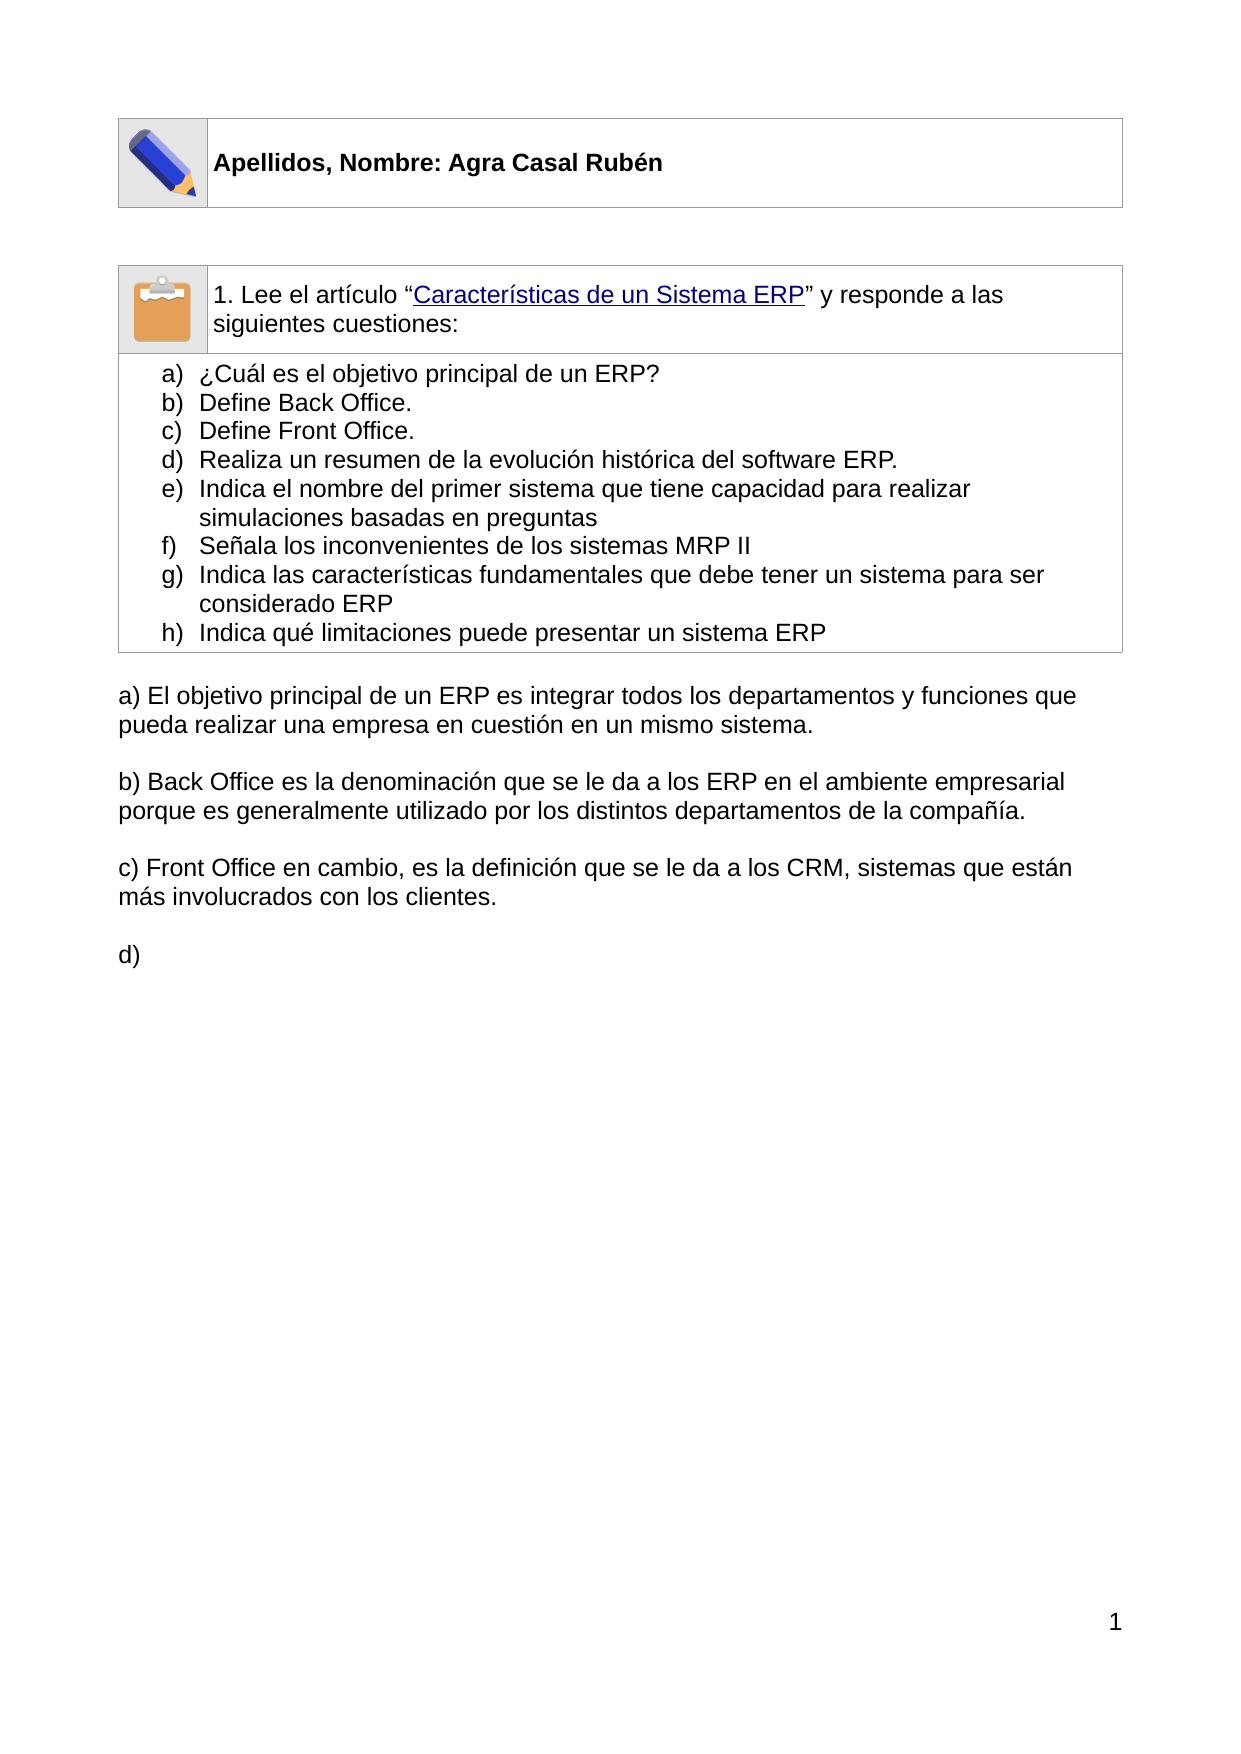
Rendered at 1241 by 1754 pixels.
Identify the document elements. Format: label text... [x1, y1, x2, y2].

text a) El objetivo principal de un ERP es integrar todos los departamentos y funciones que pueda realizar una empresa en cuestión en un mismo sistema. [118, 681, 1122, 738]
table_header Apellidos, Nombre: Agra Casal Rubén [208, 119, 1122, 207]
text b) Back Office es la denominación que se le da a los ERP en el ambiente empresarial porque es generalmente utilizado por los distintos departamentos de la compañía. [118, 767, 1122, 825]
table_cell ¿Cuál es el objetivo principal de un ERP? Define Back Office. Define Front Office. Realiza un resumen de la evolución histórica del software ERP. Indica el nombre del primer sistema que tiene capacidad para realizar simulaciones basadas en preguntas Señala los inconvenientes de los sistemas MRP II Indica las características fundamentales que debe tener un sistema para ser considerado ERP Indica qué limitaciones puede presentar un sistema ERP [119, 354, 1122, 652]
table_header [119, 119, 207, 207]
text c) Front Office en cambio, es la definición que se le da a los CRM, sistemas que están más involucrados con los clientes. [118, 853, 1122, 911]
text d) [118, 940, 1122, 968]
table_header [119, 266, 207, 353]
table_header 1. Lee el artículo “Características de un Sistema ERP” y responde a las siguientes cuestiones: [208, 266, 1122, 353]
